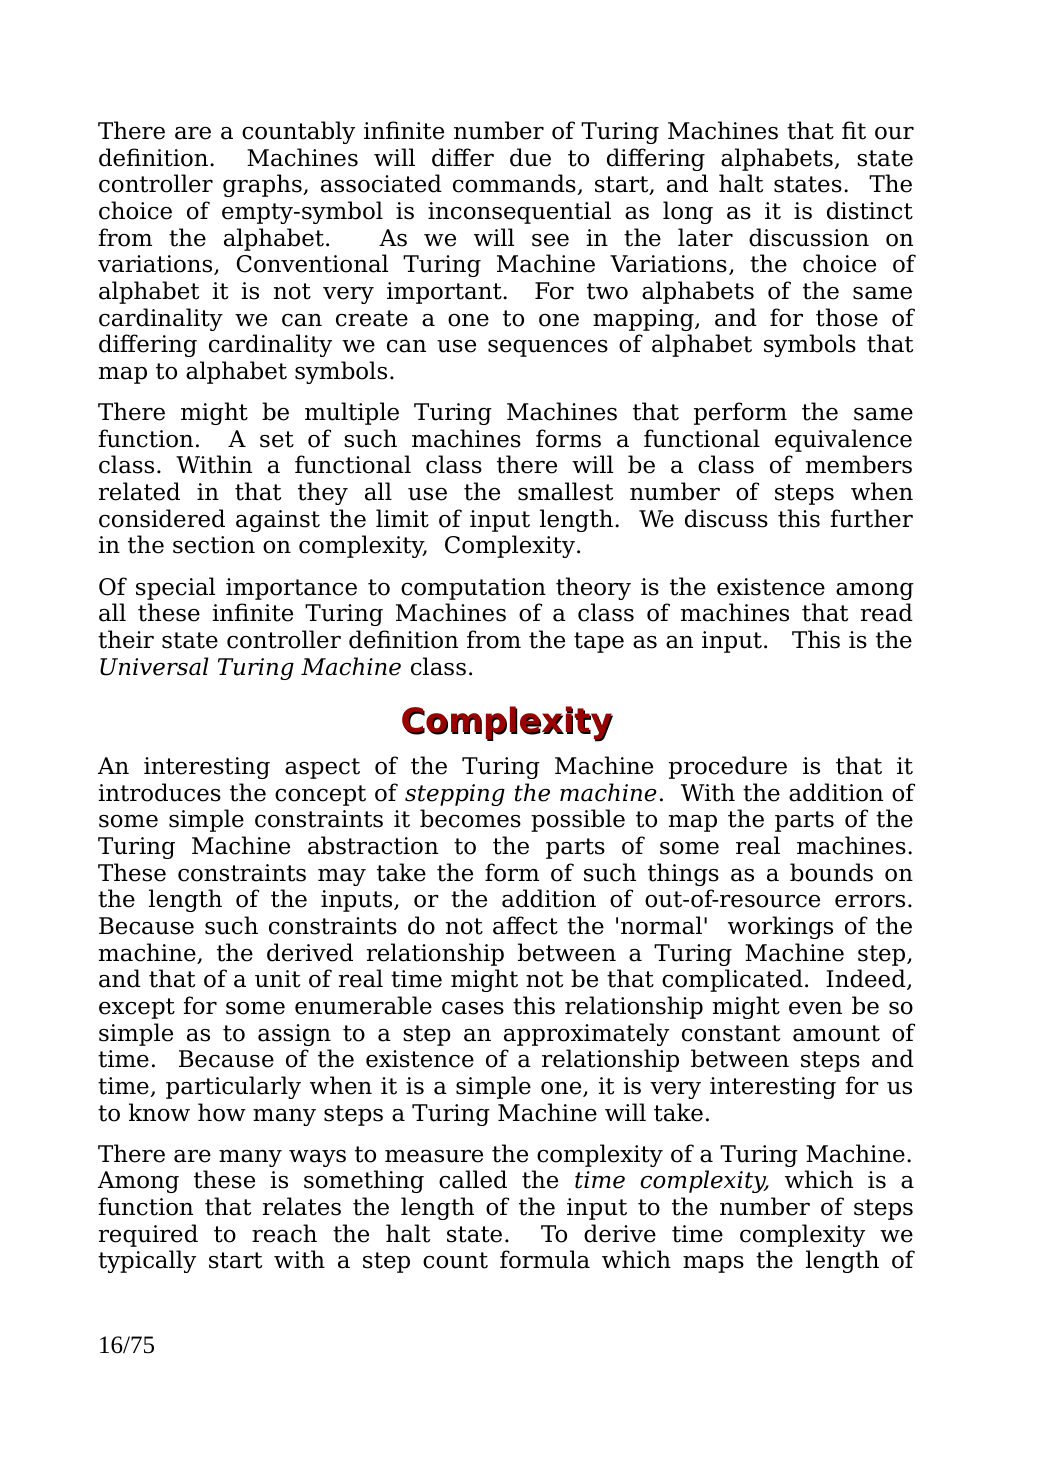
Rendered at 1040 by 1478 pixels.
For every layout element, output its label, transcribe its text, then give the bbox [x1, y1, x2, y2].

text There are many ways to measure the complexity of a Turing Machine. Among these is something called the time complexity, which is a function that relates the length of the input to the number of steps required to reach the halt state. To derive time complexity we typically start with a step count formula which maps the length of [98, 1141, 914, 1274]
subtitle Complexity [98, 701, 914, 741]
text There are a countably infinite number of Turing Machines that fit our definition. Machines will differ due to differing alphabets, state controller graphs, associated commands, start, and halt states. The choice of empty-symbol is inconsequential as long as it is distinct from the alphabet. As we will see in the later discussion on variations, Conventional Turing Machine Variations, the choice of alphabet it is not very important. For two alphabets of the same cardinality we can create a one to one mapping, and for those of differing cardinality we can use sequences of alphabet symbols that map to alphabet symbols. [98, 118, 914, 385]
text There might be multiple Turing Machines that perform the same function. A set of such machines forms a functional equivalence class. Within a functional class there will be a class of members related in that they all use the smallest number of steps when considered against the limit of input length. We discuss this further in the section on complexity, Complexity. [98, 399, 914, 559]
text An interesting aspect of the Turing Machine procedure is that it introduces the concept of stepping the machine. With the addition of some simple constraints it becomes possible to map the parts of the Turing Machine abstraction to the parts of some real machines. These constraints may take the form of such things as a bounds on the length of the inputs, or the addition of out-of-resource errors. Because such constraints do not affect the 'normal' workings of the machine, the derived relationship between a Turing Machine step, and that of a unit of real time might not be that complicated. Indeed, except for some enumerable cases this relationship might even be so simple as to assign to a step an approximately constant amount of time. Because of the existence of a relationship between steps and time, particularly when it is a simple one, it is very interesting for us to know how many steps a Turing Machine will take. [98, 753, 914, 1126]
text Of special importance to computation theory is the existence among all these infinite Turing Machines of a class of machines that read their state controller definition from the tape as an input. This is the Universal Turing Machine class. [98, 574, 914, 681]
